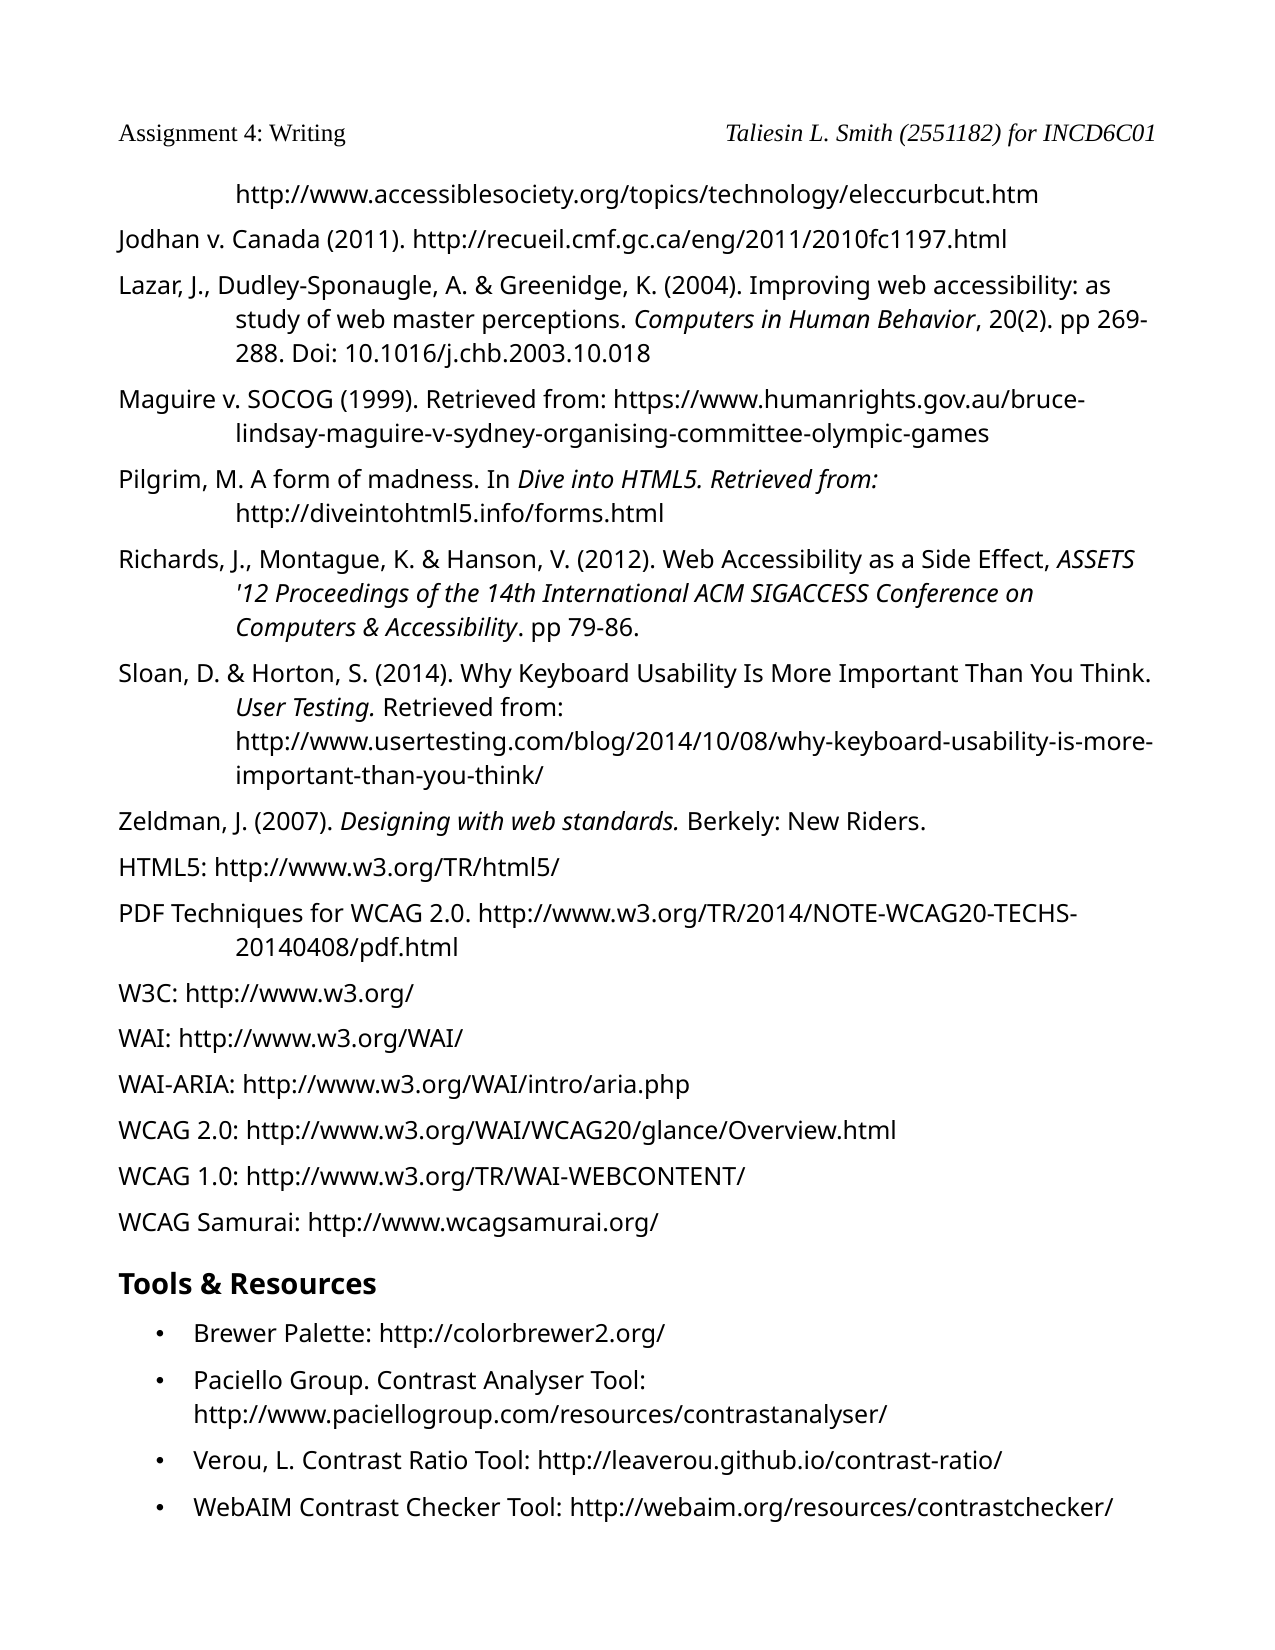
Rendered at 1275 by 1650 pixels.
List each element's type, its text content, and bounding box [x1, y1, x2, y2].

text PDF Techniques for WCAG 2.0. http://www.w3.org/TR/2014/NOTE-WCAG20-TECHS-20140408/pdf.html [118, 895, 1157, 963]
text WCAG Samurai: http://www.wcagsamurai.org/ [118, 1204, 1157, 1238]
list WebAIM Contrast Checker Tool: http://webaim.org/resources/contrastchecker/ [156, 1489, 1157, 1523]
text Pilgrim, M. A form of madness. In Dive into HTML5. Retrieved from: http://diveintohtml5.info/forms.html [118, 462, 1157, 530]
text http://www.accessiblesociety.org/topics/technology/eleccurbcut.htm [118, 176, 1157, 210]
text Jodhan v. Canada (2011). http://recueil.cmf.gc.ca/eng/2011/2010fc1197.html [118, 222, 1157, 256]
list Paciello Group. Contrast Analyser Tool: http://www.paciellogroup.com/resources/contrastanalyser/ [156, 1362, 1157, 1430]
subtitle Tools & Resources [118, 1263, 1157, 1303]
text Zeldman, J. (2007). Designing with web standards. Berkely: New Riders. [118, 804, 1157, 838]
text Richards, J., Montague, K. & Hanson, V. (2012). Web Accessibility as a Side Effect, ASSETS '12 Proceedings of the 14th International ACM SIGACCESS Conference on Computers & Accessibility. pp 79-86. [118, 542, 1157, 644]
text HTML5: http://www.w3.org/TR/html5/ [118, 849, 1157, 884]
list Brewer Palette: http://colorbrewer2.org/ [156, 1316, 1157, 1350]
text Lazar, J., Dudley-Sponaugle, A. & Greenidge, K. (2004). Improving web accessibility: as study of web master perceptions. Computers in Human Behavior, 20(2). pp 269-288. Doi: 10.1016/j.chb.2003.10.018 [118, 268, 1157, 370]
text WCAG 2.0: http://www.w3.org/WAI/WCAG20/glance/Overview.html [118, 1113, 1157, 1147]
list Verou, L. Contrast Ratio Tool: http://leaverou.github.io/contrast-ratio/ [156, 1443, 1157, 1477]
text WAI: http://www.w3.org/WAI/ [118, 1021, 1157, 1055]
text WAI-ARIA: http://www.w3.org/WAI/intro/aria.php [118, 1067, 1157, 1101]
text Maguire v. SOCOG (1999). Retrieved from: https://www.humanrights.gov.au/bruce-lindsay-maguire-v-sydney-organising-committee-olympic-games [118, 382, 1157, 450]
text Sloan, D. & Horton, S. (2014). Why Keyboard Usability Is More Important Than You Think. User Testing. Retrieved from: http://www.usertesting.com/blog/2014/10/08/why-keyboard-usability-is-more-important-than-you-think/ [118, 656, 1157, 792]
text W3C: http://www.w3.org/ [118, 975, 1157, 1009]
text WCAG 1.0: http://www.w3.org/TR/WAI-WEBCONTENT/ [118, 1159, 1157, 1193]
